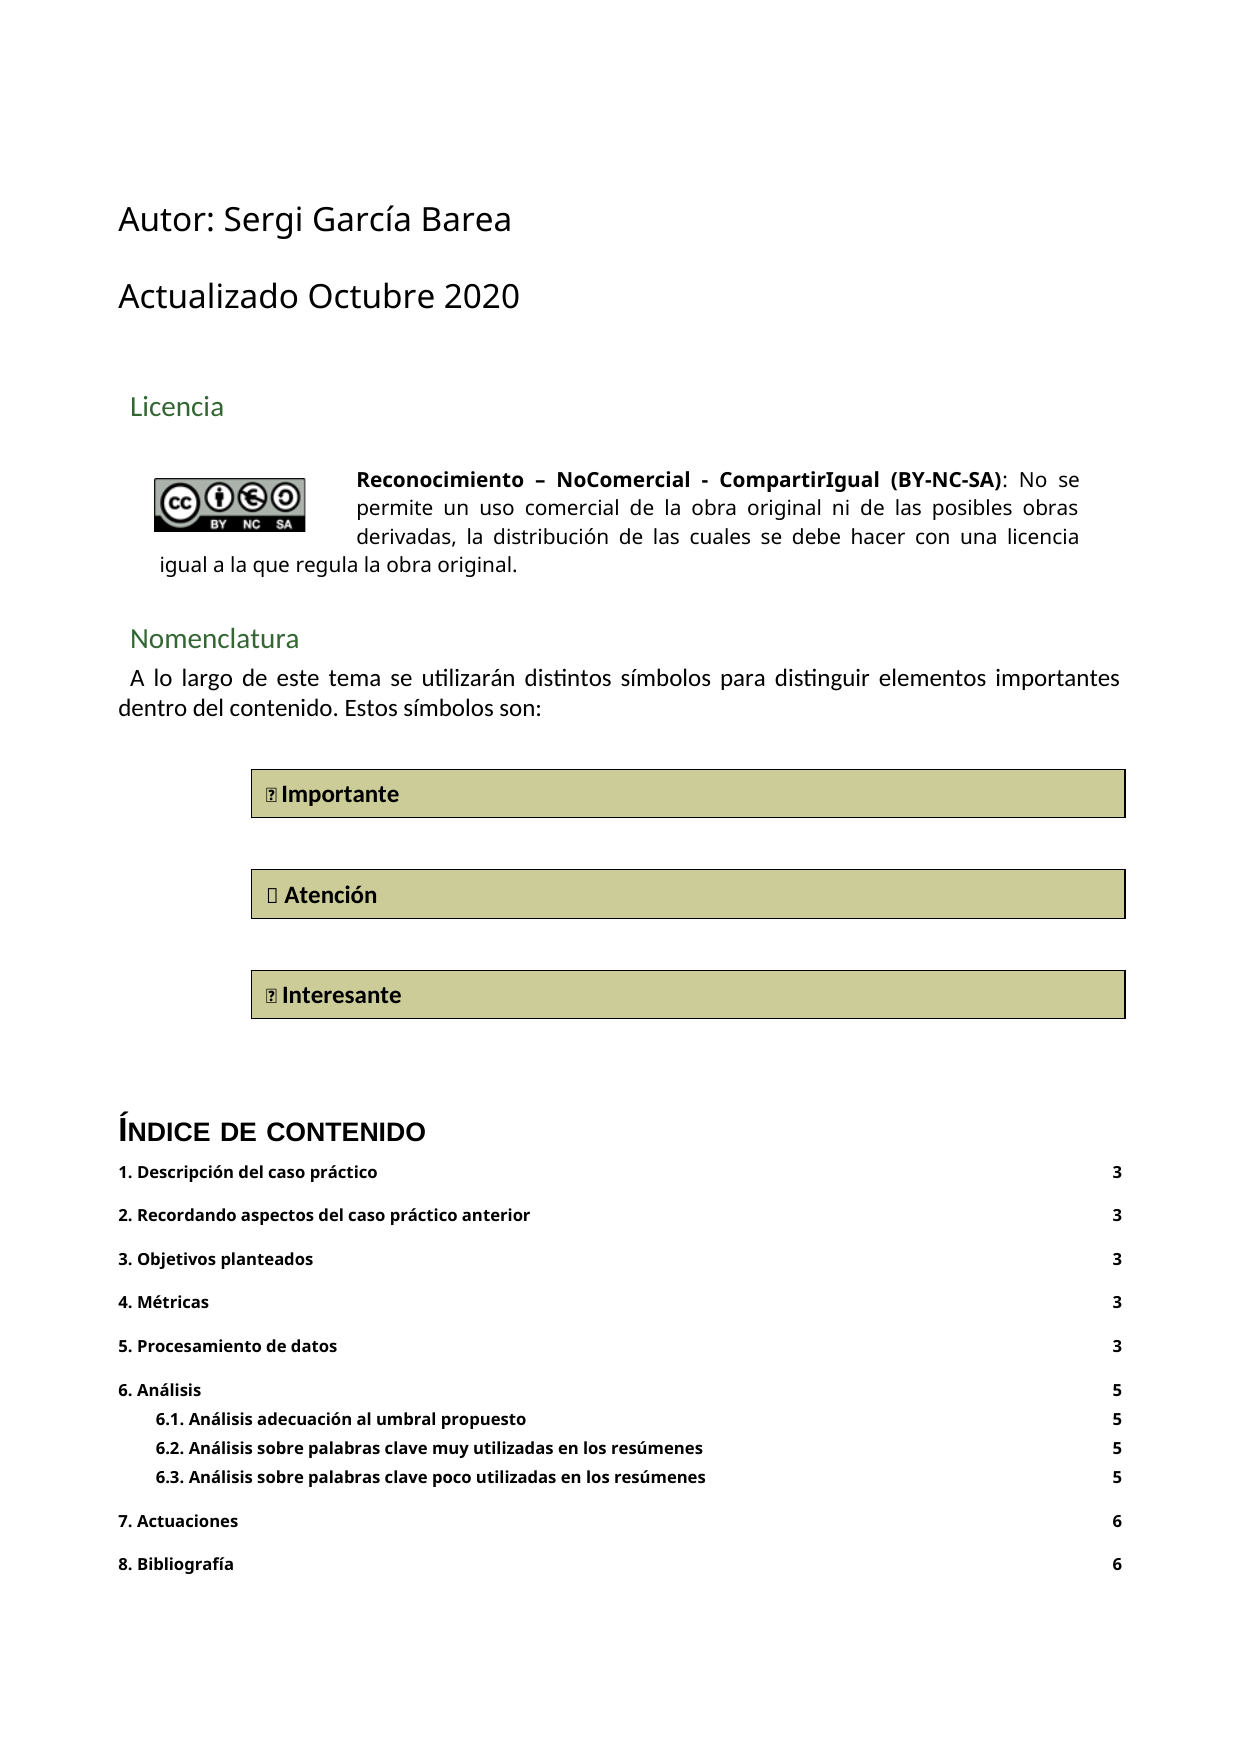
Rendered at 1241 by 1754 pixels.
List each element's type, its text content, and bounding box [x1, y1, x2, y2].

text Reconocimiento – NoComercial - CompartirIgual (BY-NC-SA): No se permite un uso comercial de la obra original ni de las posibles obras derivadas, la distribución de las cuales se debe hacer con una licencia igual a la que regula la obra original. [159, 465, 1080, 579]
text 5. Procesamiento de datos 3 [118, 1335, 1122, 1357]
text 1. Descripción del caso práctico 3 [118, 1161, 1122, 1183]
text A lo largo de este tema se utilizarán distintos símbolos para distinguir elementos importantes dentro del contenido. Estos símbolos son: [118, 662, 1122, 723]
text 6.3. Análisis sobre palabras clave poco utilizadas en los resúmenes 5 [156, 1466, 1122, 1488]
text 💬 Interesante [252, 971, 1124, 1018]
text Autor: Sergi García Barea [118, 196, 1122, 241]
text 7. Actuaciones 6 [118, 1509, 1122, 1532]
text 6. Análisis 5 [118, 1378, 1122, 1401]
text 3. Objetivos planteados 3 [118, 1248, 1122, 1270]
text 6.1. Análisis adecuación al umbral propuesto 5 [156, 1407, 1122, 1430]
text 4. Métricas 3 [118, 1291, 1122, 1314]
text 2. Recordando aspectos del caso práctico anterior 3 [118, 1204, 1122, 1227]
picture [154, 478, 306, 532]
text 6.2. Análisis sobre palabras clave muy utilizadas en los resúmenes 5 [156, 1437, 1122, 1459]
text Actualizado Octubre 2020 [118, 273, 1122, 319]
text ❕ Atención [252, 870, 1124, 918]
text 8. Bibliografía 6 [118, 1553, 1122, 1576]
text Nomenclatura [118, 620, 1122, 656]
text 📖 Importante [252, 770, 1124, 817]
text Índice de contenido [118, 1109, 1122, 1148]
text Licencia [118, 388, 1122, 423]
